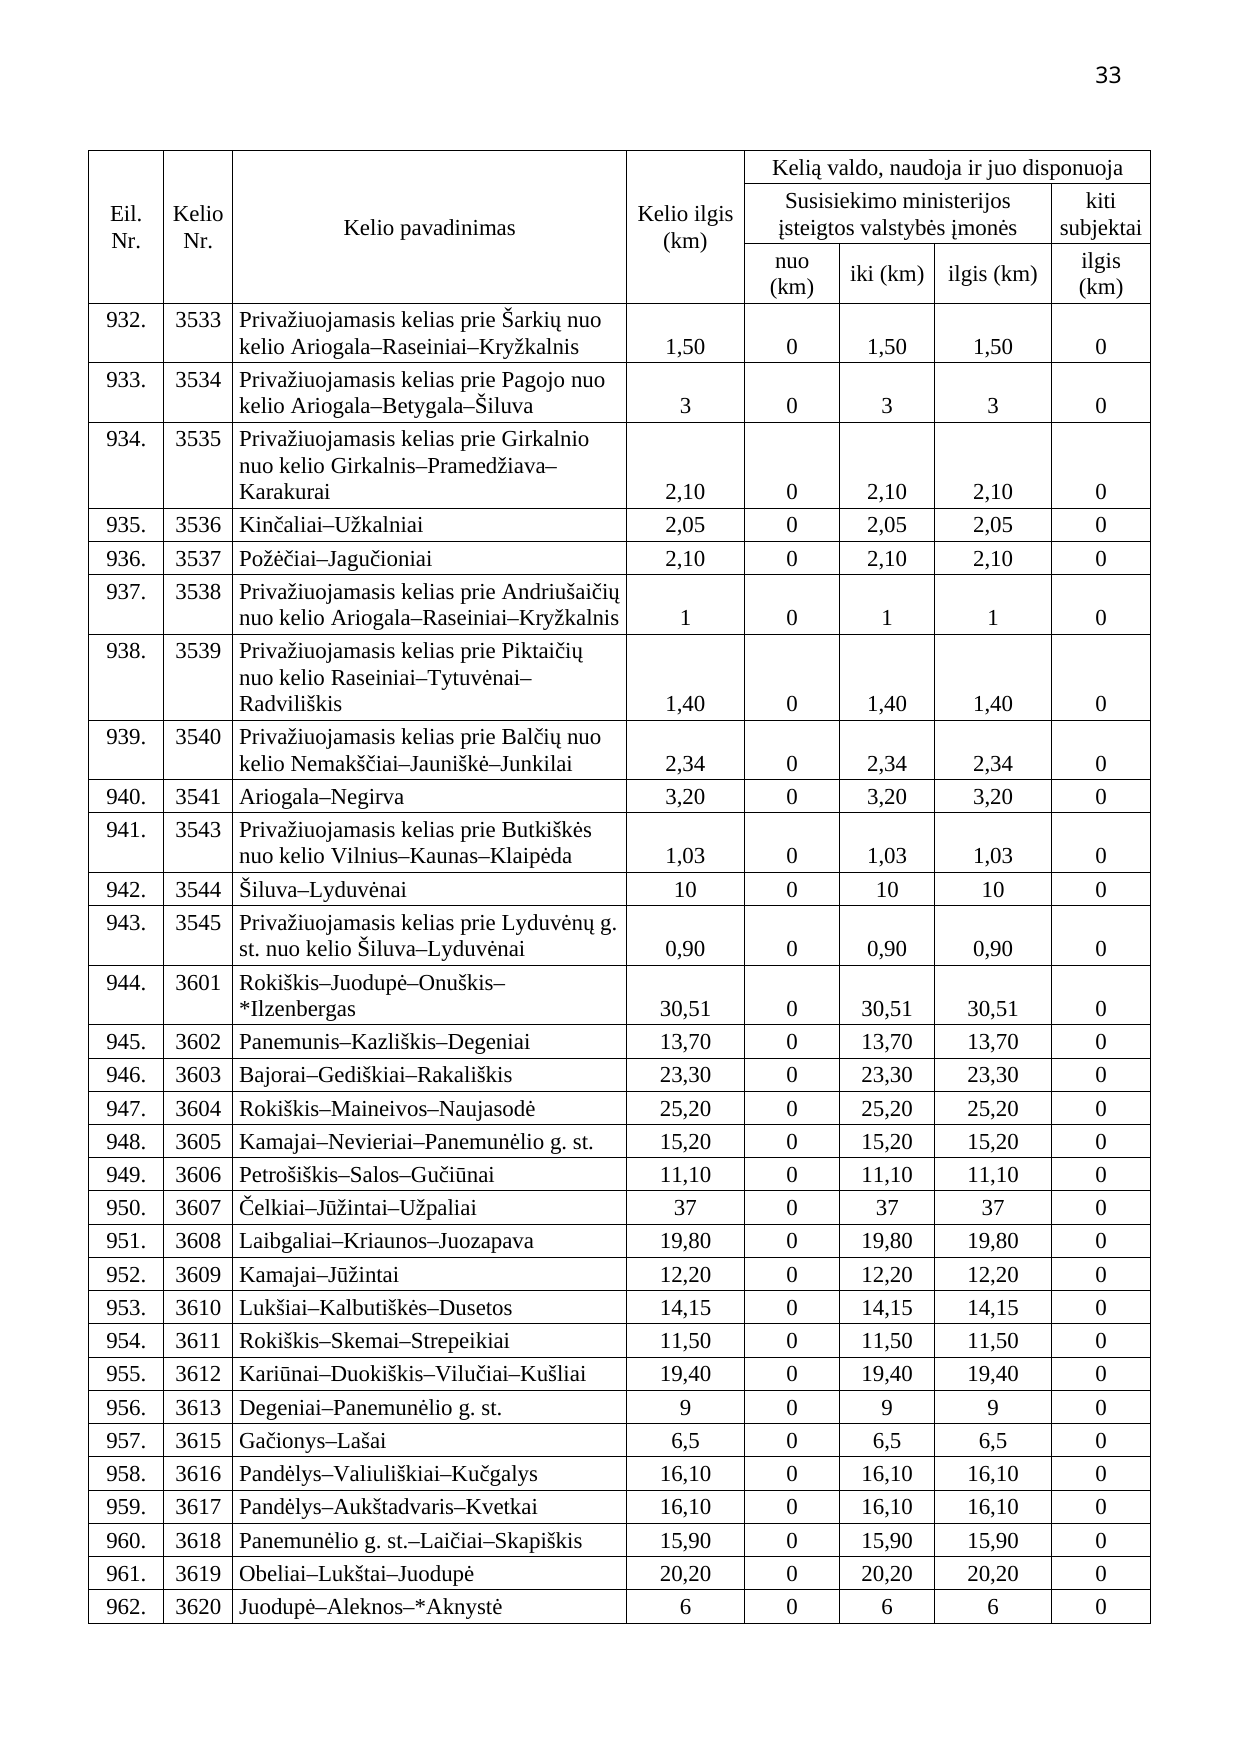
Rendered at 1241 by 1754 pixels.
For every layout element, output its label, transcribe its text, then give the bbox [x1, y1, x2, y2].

table_cell 0 [1052, 873, 1150, 905]
table_cell 951. [89, 1225, 163, 1257]
table_cell 11,50 [840, 1324, 934, 1357]
table_cell 15,90 [627, 1524, 744, 1556]
table_cell 13,70 [840, 1025, 934, 1057]
table_cell 3,20 [935, 780, 1051, 812]
table_cell 16,10 [840, 1457, 934, 1489]
table_cell 11,10 [935, 1158, 1051, 1190]
table_cell 1 [935, 575, 1051, 633]
table_cell 3543 [164, 813, 232, 872]
table_header Kelio pavadinimas [233, 151, 626, 302]
table_cell Panemunis–Kazliškis–Degeniai [233, 1025, 626, 1057]
table_cell 932. [89, 304, 163, 362]
table_cell Degeniai–Panemunėlio g. st. [233, 1391, 626, 1423]
table_cell 936. [89, 542, 163, 574]
table_cell Privažiuojamasis kelias prie Balčių nuo kelio Nemakščiai–Jauniškė–Junkilai [233, 721, 626, 779]
table_cell 943. [89, 906, 163, 965]
table_cell 3607 [164, 1191, 232, 1224]
table_cell Privažiuojamasis kelias prie Pagojo nuo kelio Ariogala–Betygala–Šiluva [233, 363, 626, 422]
table_cell 37 [935, 1191, 1051, 1224]
table_cell 952. [89, 1258, 163, 1290]
table_cell 9 [935, 1391, 1051, 1423]
table_cell 13,70 [935, 1025, 1051, 1057]
table_cell 0 [1052, 813, 1150, 872]
table_cell 0 [745, 1059, 839, 1091]
table_cell 2,34 [840, 721, 934, 779]
table_cell 3539 [164, 635, 232, 719]
table_cell Laibgaliai–Kriaunos–Juozapava [233, 1225, 626, 1257]
table_cell 19,40 [627, 1358, 744, 1390]
table_cell 14,15 [935, 1291, 1051, 1323]
table_cell 37 [840, 1191, 934, 1224]
table_cell 30,51 [935, 966, 1051, 1024]
table_cell 3602 [164, 1025, 232, 1057]
table_cell 0 [1052, 1191, 1150, 1224]
table_cell Panemunėlio g. st.–Laičiai–Skapiškis [233, 1524, 626, 1556]
table_cell Privažiuojamasis kelias prie Andriušaičių nuo kelio Ariogala–Raseiniai–Kryžkalnis [233, 575, 626, 633]
table_cell 3606 [164, 1158, 232, 1190]
table_cell 1,50 [840, 304, 934, 362]
table_cell 2,10 [840, 542, 934, 574]
table_cell 3535 [164, 423, 232, 507]
table_cell 0 [1052, 304, 1150, 362]
table_cell 2,05 [840, 509, 934, 541]
table_cell 23,30 [627, 1059, 744, 1091]
table_cell 3616 [164, 1457, 232, 1489]
table_cell 0 [745, 1291, 839, 1323]
table_cell Susisiekimo ministerijos įsteigtos valstybės įmonės [745, 184, 1051, 243]
table_cell 0 [1052, 1092, 1150, 1124]
table_cell 1 [627, 575, 744, 633]
table_cell 0 [745, 542, 839, 574]
table_cell 15,20 [935, 1125, 1051, 1157]
table_cell nuo (km) [745, 244, 839, 302]
table_cell 0 [745, 813, 839, 872]
table_cell 2,34 [627, 721, 744, 779]
table_cell 938. [89, 635, 163, 719]
table_cell 0 [745, 1391, 839, 1423]
table_cell 3541 [164, 780, 232, 812]
table_cell 3545 [164, 906, 232, 965]
table_cell 933. [89, 363, 163, 422]
table_header Kelią valdo, naudoja ir juo disponuoja [745, 151, 1150, 183]
table_cell 15,20 [627, 1125, 744, 1157]
table_cell 0 [1052, 509, 1150, 541]
table_cell 0 [1052, 1358, 1150, 1390]
table_cell 0 [1052, 635, 1150, 719]
table_cell 19,80 [840, 1225, 934, 1257]
table_cell 937. [89, 575, 163, 633]
table_cell 6,5 [840, 1424, 934, 1456]
table_cell 3537 [164, 542, 232, 574]
table_cell 30,51 [627, 966, 744, 1024]
table_cell 945. [89, 1025, 163, 1057]
table_cell 0 [1052, 1258, 1150, 1290]
table_header Eil. Nr. [89, 151, 163, 302]
table_cell 3612 [164, 1358, 232, 1390]
table_cell 3 [840, 363, 934, 422]
table_cell 3544 [164, 873, 232, 905]
table_cell 0 [745, 906, 839, 965]
table_cell 2,05 [935, 509, 1051, 541]
table_cell 11,10 [627, 1158, 744, 1190]
table_cell iki (km) [840, 244, 934, 302]
table_cell Privažiuojamasis kelias prie Butkiškės nuo kelio Vilnius–Kaunas–Klaipėda [233, 813, 626, 872]
table_cell 25,20 [935, 1092, 1051, 1124]
table_cell 25,20 [627, 1092, 744, 1124]
table_cell 1 [840, 575, 934, 633]
table_cell 3,20 [840, 780, 934, 812]
table_cell 0 [745, 966, 839, 1024]
table_cell Bajorai–Gediškiai–Rakališkis [233, 1059, 626, 1091]
table_cell 0 [745, 1557, 839, 1589]
table_cell 955. [89, 1358, 163, 1390]
table_cell 9 [840, 1391, 934, 1423]
table_cell 16,10 [935, 1457, 1051, 1489]
table_cell 954. [89, 1324, 163, 1357]
table_cell Gačionys–Lašai [233, 1424, 626, 1456]
table_cell 0 [745, 1158, 839, 1190]
table_cell 0,90 [935, 906, 1051, 965]
table_cell 3604 [164, 1092, 232, 1124]
table_cell 20,20 [935, 1557, 1051, 1589]
table_cell 957. [89, 1424, 163, 1456]
table_cell 12,20 [840, 1258, 934, 1290]
table_cell Kamajai–Nevieriai–Panemunėlio g. st. [233, 1125, 626, 1157]
table_cell Rokiškis–Juodupė–Onuškis–*Ilzenbergas [233, 966, 626, 1024]
table_cell 947. [89, 1092, 163, 1124]
table_cell ilgis (km) [1052, 244, 1150, 302]
table_cell 30,51 [840, 966, 934, 1024]
table_cell 0 [1052, 1025, 1150, 1057]
table_cell 37 [627, 1191, 744, 1224]
table_cell 1,40 [935, 635, 1051, 719]
table_header Kelio ilgis (km) [627, 151, 744, 302]
table_cell Privažiuojamasis kelias prie Lyduvėnų g. st. nuo kelio Šiluva–Lyduvėnai [233, 906, 626, 965]
table_cell 6 [840, 1590, 934, 1622]
table_cell 3620 [164, 1590, 232, 1622]
table_cell 19,40 [935, 1358, 1051, 1390]
table_cell 0 [745, 363, 839, 422]
table_cell 0 [745, 1191, 839, 1224]
table_cell 956. [89, 1391, 163, 1423]
table_cell 14,15 [840, 1291, 934, 1323]
table_cell Ariogala–Negirva [233, 780, 626, 812]
table_cell 1,40 [627, 635, 744, 719]
table_cell 0 [1052, 1225, 1150, 1257]
table_cell 11,10 [840, 1158, 934, 1190]
table_cell 0 [745, 1590, 839, 1622]
table_cell 0 [1052, 1125, 1150, 1157]
table_cell Požėčiai–Jagučioniai [233, 542, 626, 574]
table_cell 0 [1052, 1524, 1150, 1556]
table_cell 23,30 [935, 1059, 1051, 1091]
table_cell 11,50 [627, 1324, 744, 1357]
table_cell 0 [1052, 1590, 1150, 1622]
table_cell 0 [745, 1092, 839, 1124]
table_cell ilgis (km) [935, 244, 1051, 302]
table_cell 961. [89, 1557, 163, 1589]
table_cell 3605 [164, 1125, 232, 1157]
table_cell Čelkiai–Jūžintai–Užpaliai [233, 1191, 626, 1224]
table_cell 1,03 [627, 813, 744, 872]
table_cell 0,90 [627, 906, 744, 965]
table_cell Privažiuojamasis kelias prie Piktaičių nuo kelio Raseiniai–Tytuvėnai–Radviliškis [233, 635, 626, 719]
table_cell 3610 [164, 1291, 232, 1323]
table_cell 12,20 [627, 1258, 744, 1290]
table_cell 2,10 [627, 542, 744, 574]
table_cell 0 [1052, 363, 1150, 422]
table_cell 0 [1052, 1158, 1150, 1190]
table_cell 3533 [164, 304, 232, 362]
table_cell 934. [89, 423, 163, 507]
table_cell 3 [935, 363, 1051, 422]
table_header Kelio Nr. [164, 151, 232, 302]
table_cell 3613 [164, 1391, 232, 1423]
table_cell 1,03 [840, 813, 934, 872]
table_cell 3608 [164, 1225, 232, 1257]
table_cell 959. [89, 1491, 163, 1523]
table_cell 942. [89, 873, 163, 905]
table_cell 2,05 [627, 509, 744, 541]
table_cell 11,50 [935, 1324, 1051, 1357]
table_cell 0 [1052, 1491, 1150, 1523]
table_cell 0 [1052, 1424, 1150, 1456]
table_cell 12,20 [935, 1258, 1051, 1290]
table_cell 10 [840, 873, 934, 905]
table_cell 0 [745, 423, 839, 507]
table_cell Rokiškis–Maineivos–Naujasodė [233, 1092, 626, 1124]
table_cell 0 [1052, 575, 1150, 633]
table_cell 20,20 [840, 1557, 934, 1589]
table_cell 0,90 [840, 906, 934, 965]
table_cell Obeliai–Lukštai–Juodupė [233, 1557, 626, 1589]
table_cell 16,10 [627, 1457, 744, 1489]
table_cell 0 [1052, 1457, 1150, 1489]
table_cell kiti subjektai [1052, 184, 1150, 243]
table_cell 16,10 [840, 1491, 934, 1523]
table_cell 15,20 [840, 1125, 934, 1157]
table_cell Juodupė–Aleknos–*Aknystė [233, 1590, 626, 1622]
table_cell 944. [89, 966, 163, 1024]
table_cell 25,20 [840, 1092, 934, 1124]
table_cell 3,20 [627, 780, 744, 812]
table_cell 10 [627, 873, 744, 905]
table_cell Petrošiškis–Salos–Gučiūnai [233, 1158, 626, 1190]
table_cell 2,34 [935, 721, 1051, 779]
table_cell 0 [1052, 1391, 1150, 1423]
table_cell Privažiuojamasis kelias prie Šarkių nuo kelio Ariogala–Raseiniai–Kryžkalnis [233, 304, 626, 362]
table_cell 0 [745, 1025, 839, 1057]
table_cell Pandėlys–Valiuliškiai–Kučgalys [233, 1457, 626, 1489]
table_cell 13,70 [627, 1025, 744, 1057]
table_cell 0 [745, 575, 839, 633]
table_cell Kinčaliai–Užkalniai [233, 509, 626, 541]
table_cell 0 [745, 873, 839, 905]
table_cell 3601 [164, 966, 232, 1024]
table_cell 0 [1052, 780, 1150, 812]
table_cell 10 [935, 873, 1051, 905]
table_cell 16,10 [627, 1491, 744, 1523]
table_cell 3609 [164, 1258, 232, 1290]
table_cell 3619 [164, 1557, 232, 1589]
table_cell 0 [1052, 1557, 1150, 1589]
table_cell 6,5 [627, 1424, 744, 1456]
table_cell Rokiškis–Skemai–Strepeikiai [233, 1324, 626, 1357]
table_cell 3 [627, 363, 744, 422]
table_cell 0 [745, 509, 839, 541]
table_cell 0 [745, 1457, 839, 1489]
table_cell 0 [1052, 906, 1150, 965]
table_cell 962. [89, 1590, 163, 1622]
table_cell 3615 [164, 1424, 232, 1456]
table_cell 0 [745, 780, 839, 812]
table_cell 1,50 [935, 304, 1051, 362]
table_cell 3534 [164, 363, 232, 422]
table_cell 0 [745, 1225, 839, 1257]
table_cell 0 [1052, 966, 1150, 1024]
table_cell 3540 [164, 721, 232, 779]
table_cell 0 [1052, 1324, 1150, 1357]
table_cell 0 [745, 1424, 839, 1456]
table_cell 3611 [164, 1324, 232, 1357]
table_cell 0 [745, 1125, 839, 1157]
table_cell 2,10 [935, 423, 1051, 507]
table_cell 3617 [164, 1491, 232, 1523]
table_cell 1,03 [935, 813, 1051, 872]
table_cell 6 [935, 1590, 1051, 1622]
table_cell 6,5 [935, 1424, 1051, 1456]
table_cell 3536 [164, 509, 232, 541]
table_cell 0 [1052, 542, 1150, 574]
table_cell 2,10 [627, 423, 744, 507]
table_cell 941. [89, 813, 163, 872]
table_cell 0 [1052, 721, 1150, 779]
table_cell 1,50 [627, 304, 744, 362]
table_cell 0 [745, 1358, 839, 1390]
table_cell 19,40 [840, 1358, 934, 1390]
table_cell 6 [627, 1590, 744, 1622]
table_cell 935. [89, 509, 163, 541]
table_cell 1,40 [840, 635, 934, 719]
table_cell 20,20 [627, 1557, 744, 1589]
table_cell 14,15 [627, 1291, 744, 1323]
table_cell Kariūnai–Duokiškis–Vilučiai–Kušliai [233, 1358, 626, 1390]
table_cell 9 [627, 1391, 744, 1423]
table_cell Privažiuojamasis kelias prie Girkalnio nuo kelio Girkalnis–Pramedžiava–Karakurai [233, 423, 626, 507]
table_cell 19,80 [935, 1225, 1051, 1257]
table_cell 2,10 [935, 542, 1051, 574]
table_cell 0 [745, 635, 839, 719]
table_cell Pandėlys–Aukštadvaris–Kvetkai [233, 1491, 626, 1523]
table_cell Kamajai–Jūžintai [233, 1258, 626, 1290]
table_cell Lukšiai–Kalbutiškės–Dusetos [233, 1291, 626, 1323]
table_cell 0 [745, 1524, 839, 1556]
table_cell 0 [745, 1491, 839, 1523]
table_cell 3538 [164, 575, 232, 633]
table_cell 950. [89, 1191, 163, 1224]
table_cell 949. [89, 1158, 163, 1190]
table_cell 940. [89, 780, 163, 812]
table_cell 0 [745, 721, 839, 779]
table_cell 16,10 [935, 1491, 1051, 1523]
table_cell 15,90 [935, 1524, 1051, 1556]
table_cell 3603 [164, 1059, 232, 1091]
table_cell 2,10 [840, 423, 934, 507]
table_cell 0 [745, 1324, 839, 1357]
table_cell 15,90 [840, 1524, 934, 1556]
table_cell 19,80 [627, 1225, 744, 1257]
table_cell 958. [89, 1457, 163, 1489]
table_cell 948. [89, 1125, 163, 1157]
table_cell 0 [1052, 1291, 1150, 1323]
table_cell 0 [745, 304, 839, 362]
table_cell 0 [745, 1258, 839, 1290]
table_cell 3618 [164, 1524, 232, 1556]
table_cell 0 [1052, 1059, 1150, 1091]
table_cell 23,30 [840, 1059, 934, 1091]
table_cell 960. [89, 1524, 163, 1556]
table_cell 939. [89, 721, 163, 779]
table_cell 946. [89, 1059, 163, 1091]
table_cell 953. [89, 1291, 163, 1323]
table_cell Šiluva–Lyduvėnai [233, 873, 626, 905]
table_cell 0 [1052, 423, 1150, 507]
